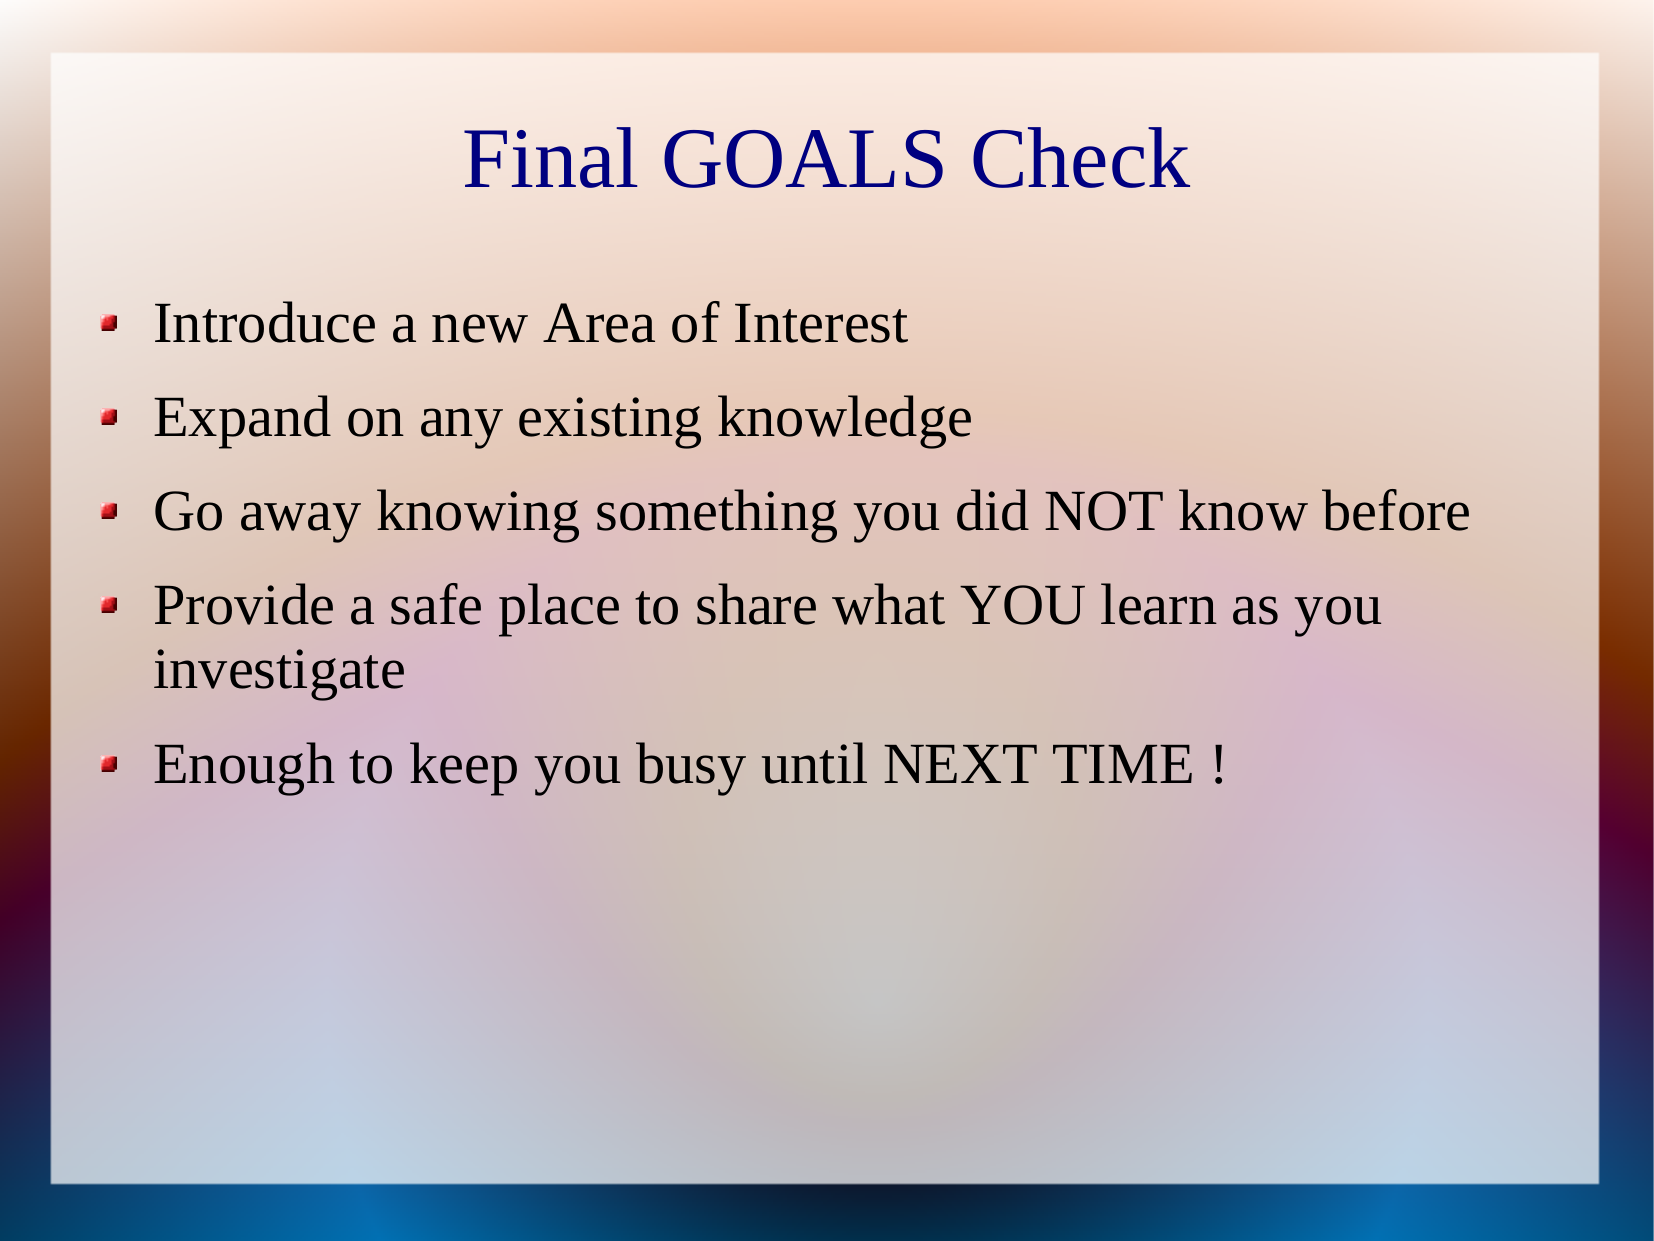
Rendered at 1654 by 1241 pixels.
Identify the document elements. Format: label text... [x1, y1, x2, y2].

picture [0, 0, 1654, 1241]
list Introduce a new Area of Interest Expand on any existing knowledge Go away knowing something you did NOT know before Provide a safe place to share what YOU learn as you investigate Enough to keep you busy until NEXT TIME ! [82, 290, 1571, 1072]
title Final GOALS Check [82, 55, 1571, 263]
